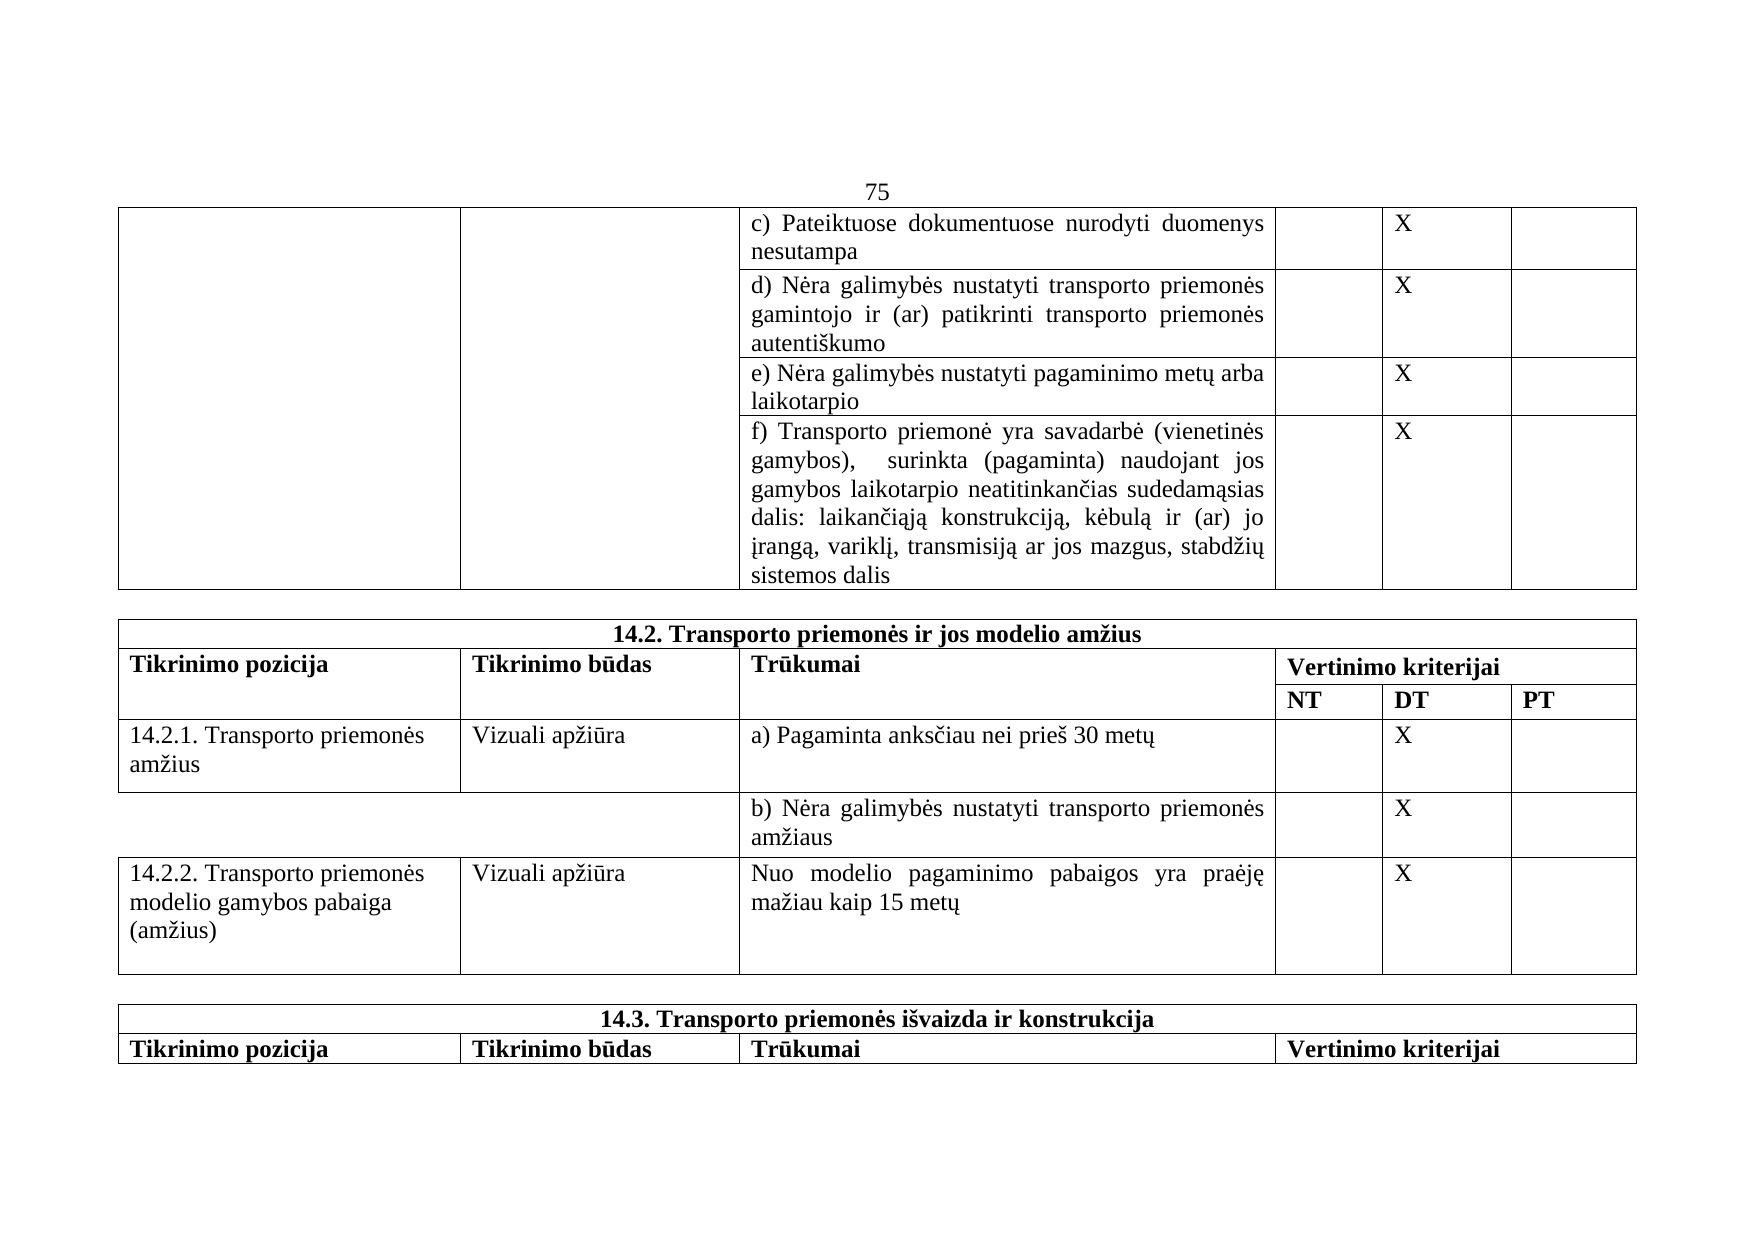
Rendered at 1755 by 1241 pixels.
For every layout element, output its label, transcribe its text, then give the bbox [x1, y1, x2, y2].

table_cell [1512, 858, 1636, 974]
table_cell Vizuali apžiūra [461, 858, 739, 974]
table_cell [1276, 793, 1382, 857]
table_cell X [1383, 416, 1511, 589]
table_cell c) Pateiktuose dokumentuose nurodyti duomenys nesutampa [740, 208, 1275, 269]
table_cell Vertinimo kriterijai [1276, 649, 1636, 684]
table_cell f) Transporto priemonė yra savadarbė (vienetinės gamybos), surinkta (pagaminta) naudojant jos gamybos laikotarpio neatitinkančias sudedamąsias dalis: laikančiąją konstrukciją, kėbulą ir (ar) jo įrangą, variklį, transmisiją ar jos mazgus, stabdžių sistemos dalis [740, 416, 1275, 589]
table_cell [1276, 416, 1382, 589]
table_cell [1512, 208, 1636, 269]
table_cell PT [1512, 685, 1636, 719]
table_cell Tikrinimo pozicija [119, 1034, 460, 1063]
table_cell Tikrinimo būdas [461, 649, 739, 719]
table_cell d) Nėra galimybės nustatyti transporto priemonės gamintojo ir (ar) patikrinti transporto priemonės autentiškumo [740, 270, 1275, 357]
table_cell Trūkumai [740, 649, 1275, 719]
table_cell X [1383, 858, 1511, 974]
table_header 14.2. Transporto priemonės ir jos modelio amžius [119, 620, 1636, 648]
table_cell X [1383, 720, 1511, 792]
table_cell Tikrinimo būdas [461, 1034, 739, 1063]
table_cell Vizuali apžiūra [461, 720, 739, 792]
table_cell [1512, 720, 1636, 792]
table_cell [119, 208, 460, 589]
table_cell 14.2.2. Transporto priemonės modelio gamybos pabaiga (amžius) [119, 858, 460, 974]
table_cell X [1383, 208, 1511, 269]
table_cell [1512, 793, 1636, 857]
table_cell X [1383, 793, 1511, 857]
table_cell [1512, 270, 1636, 357]
table_cell [1276, 858, 1382, 974]
table_cell DT [1383, 685, 1511, 719]
table_cell [1512, 358, 1636, 415]
table_cell e) Nėra galimybės nustatyti pagaminimo metų arba laikotarpio [740, 358, 1275, 415]
table_cell Trūkumai [740, 1034, 1275, 1063]
table_cell Tikrinimo pozicija [119, 649, 460, 719]
table_cell 14.2.1. Transporto priemonės amžius [119, 720, 460, 792]
table_cell X [1383, 358, 1511, 415]
table_header 14.3. Transporto priemonės išvaizda ir konstrukcija [119, 1005, 1636, 1033]
table_cell [1276, 208, 1382, 269]
table_cell Vertinimo kriterijai [1276, 1034, 1636, 1063]
table_cell [1276, 270, 1382, 357]
table_cell [1512, 416, 1636, 589]
table_cell Nuo modelio pagaminimo pabaigos yra praėję mažiau kaip 15 metų [740, 858, 1275, 974]
table_cell [1276, 358, 1382, 415]
table_cell a) Pagaminta anksčiau nei prieš 30 metų [740, 720, 1275, 792]
table_cell NT [1276, 685, 1382, 719]
table_cell [1276, 720, 1382, 792]
table_cell b) Nėra galimybės nustatyti transporto priemonės amžiaus [740, 793, 1275, 857]
table_cell X [1383, 270, 1511, 357]
table_cell [461, 208, 739, 589]
